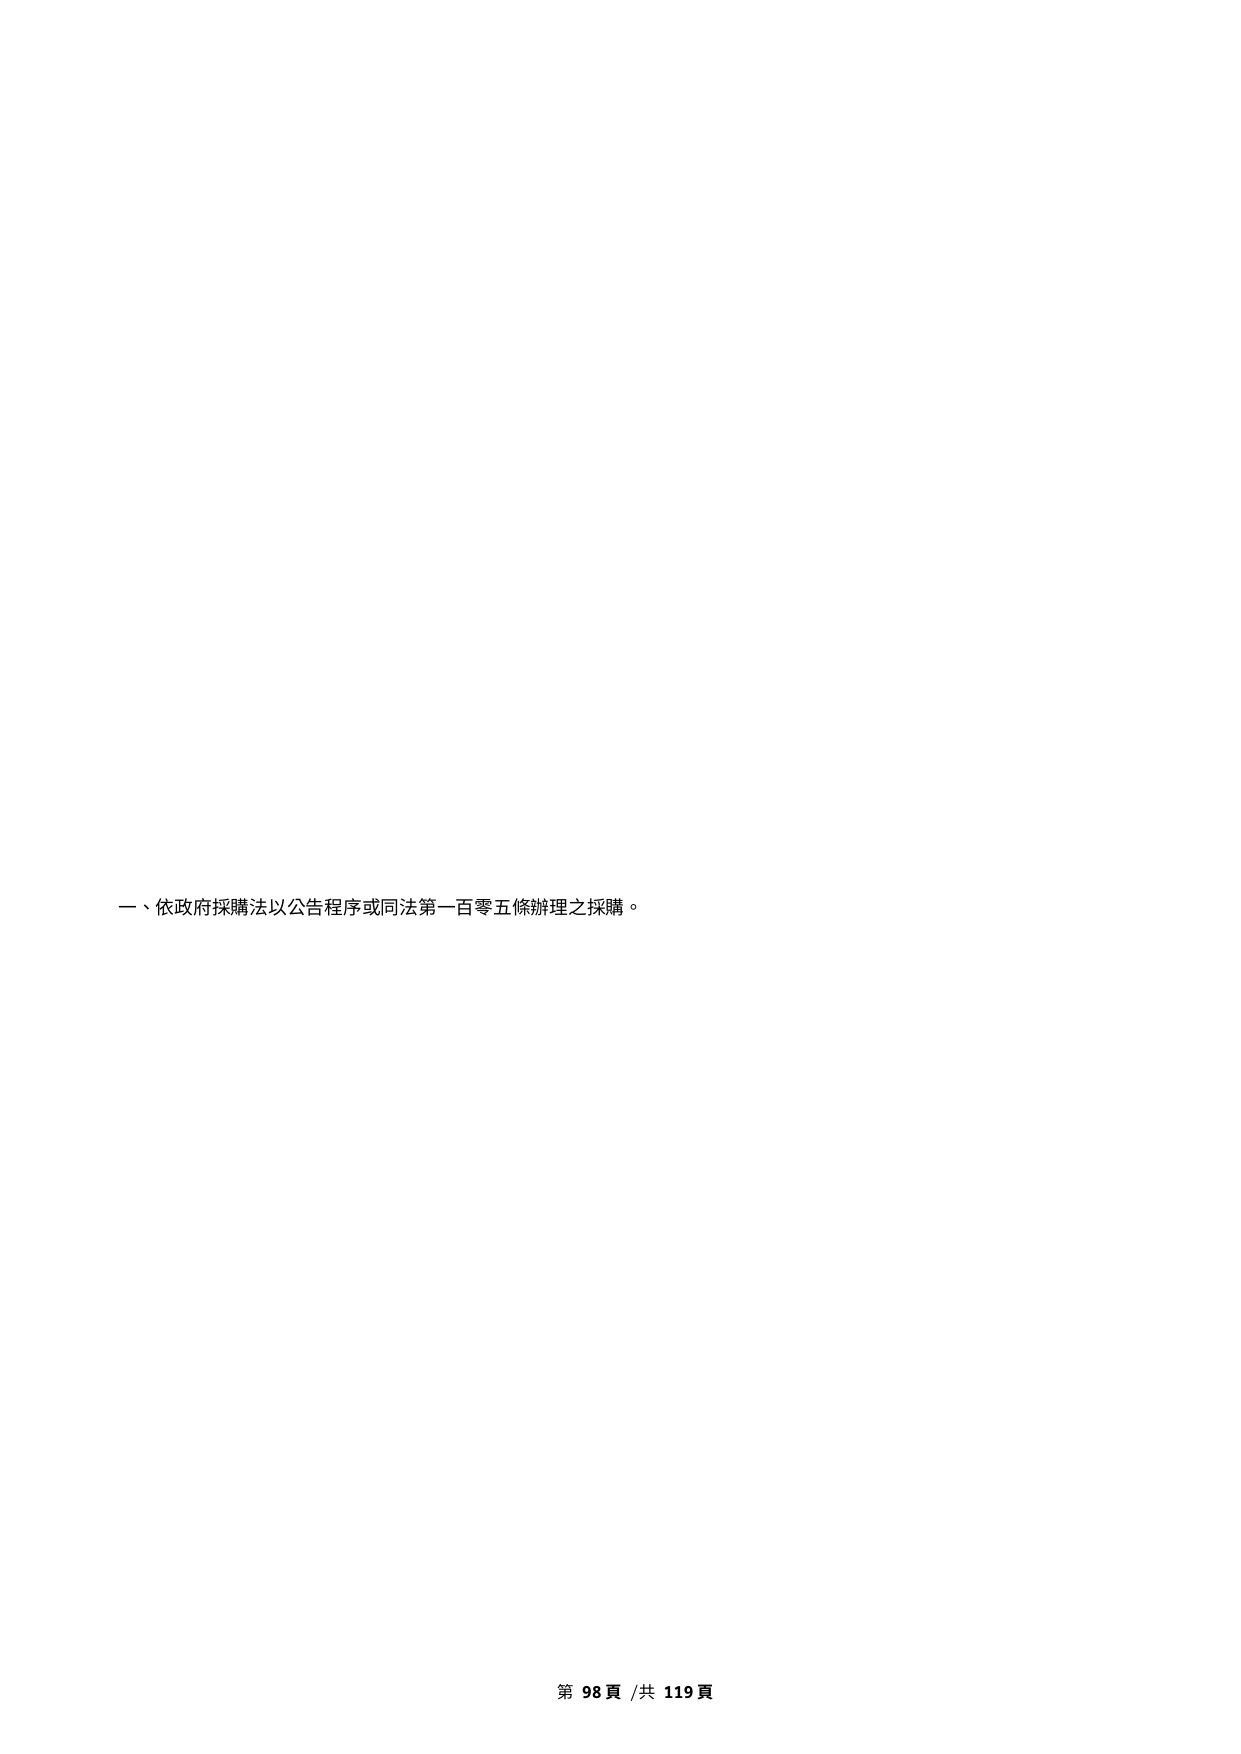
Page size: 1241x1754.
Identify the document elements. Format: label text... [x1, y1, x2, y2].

text 一、依政府採購法以公告程序或同法第一百零五條辦理之採購。 [118, 865, 1152, 927]
